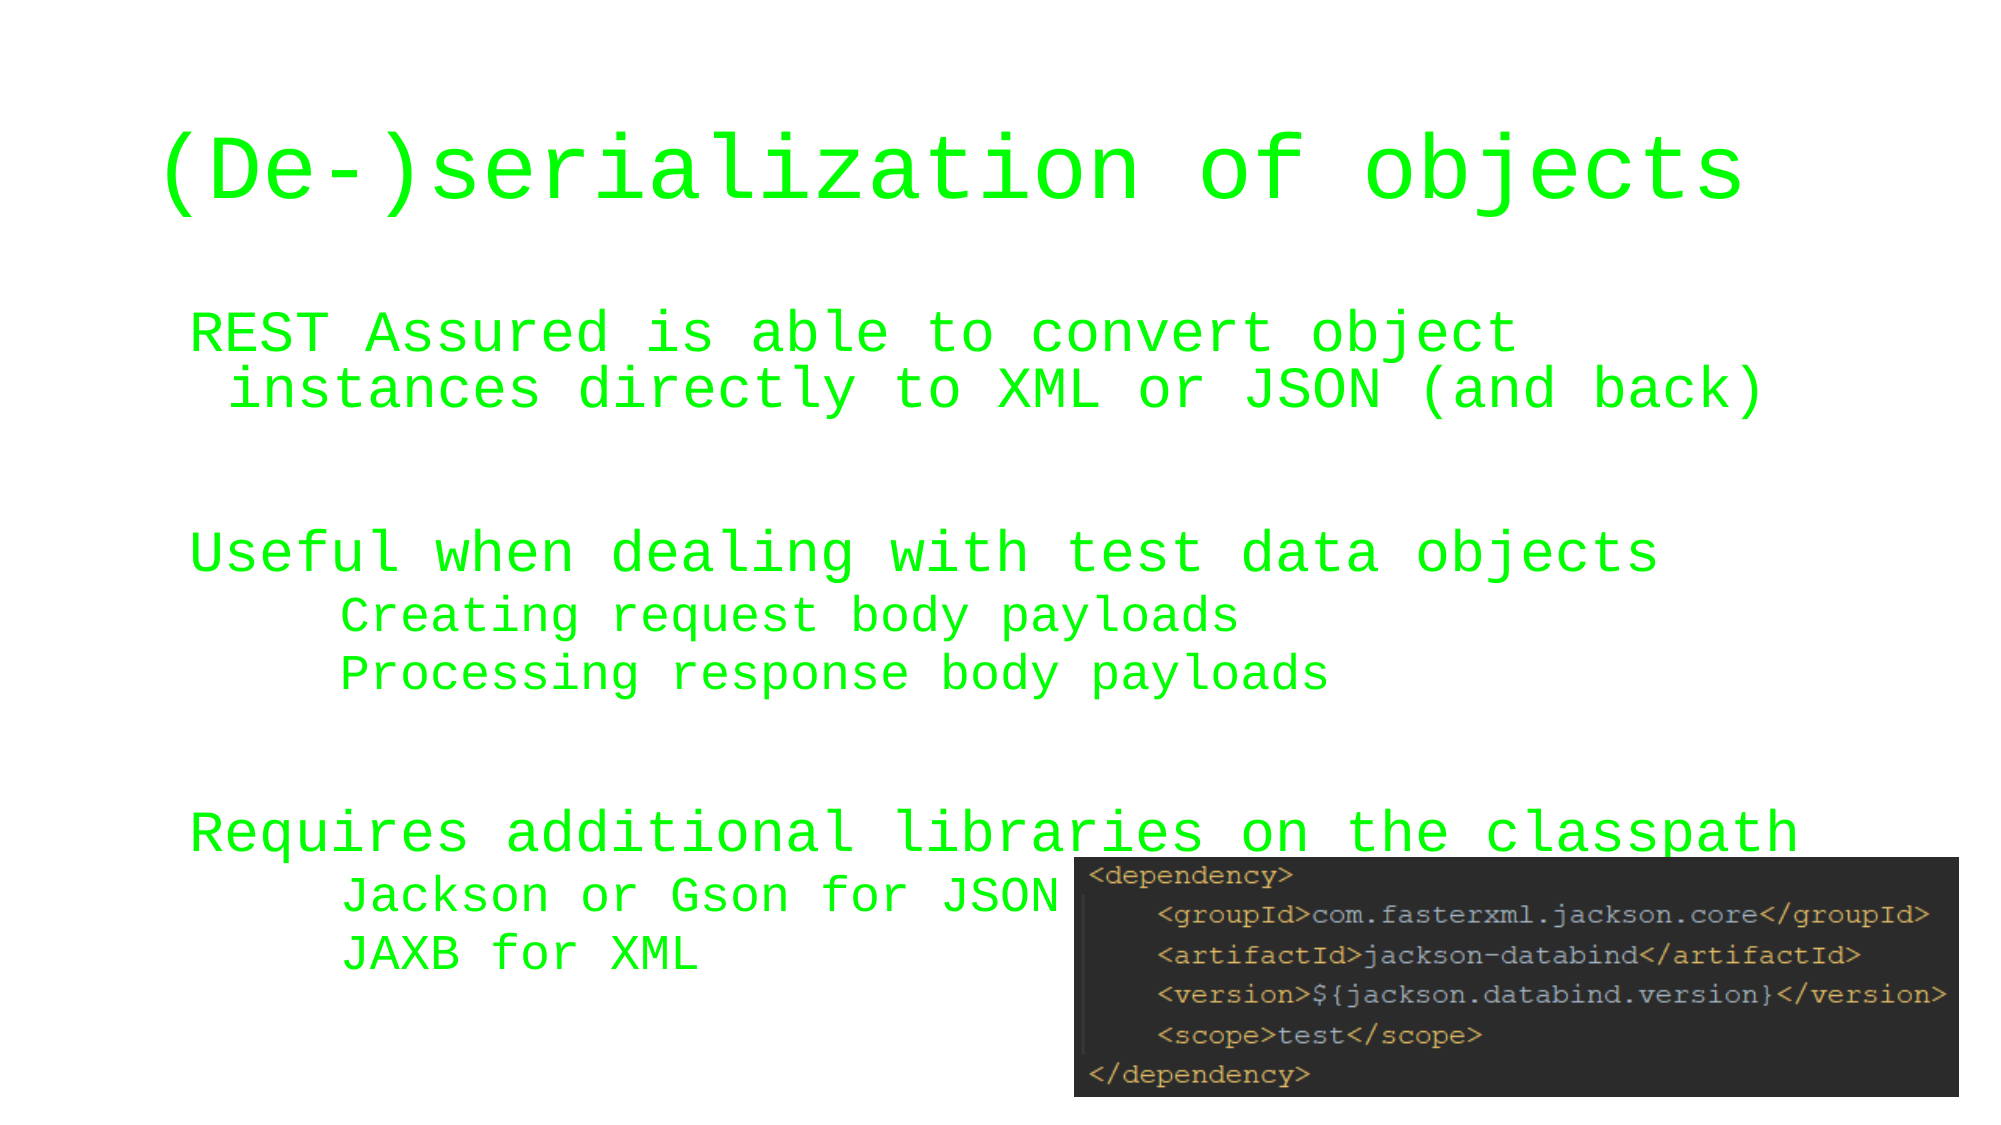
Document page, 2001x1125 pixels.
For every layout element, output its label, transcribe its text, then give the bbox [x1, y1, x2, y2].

list REST Assured is able to convert object instances directly to XML or JSON (and back) Useful when dealing with test data objects Creating request body payloads Processing response body payloads Requires additional libraries on the classpath Jackson or Gson for JSON JAXB for XML [137, 299, 1863, 1014]
title (De-)serialization of objects [137, 59, 1863, 278]
picture [1074, 857, 1959, 1098]
